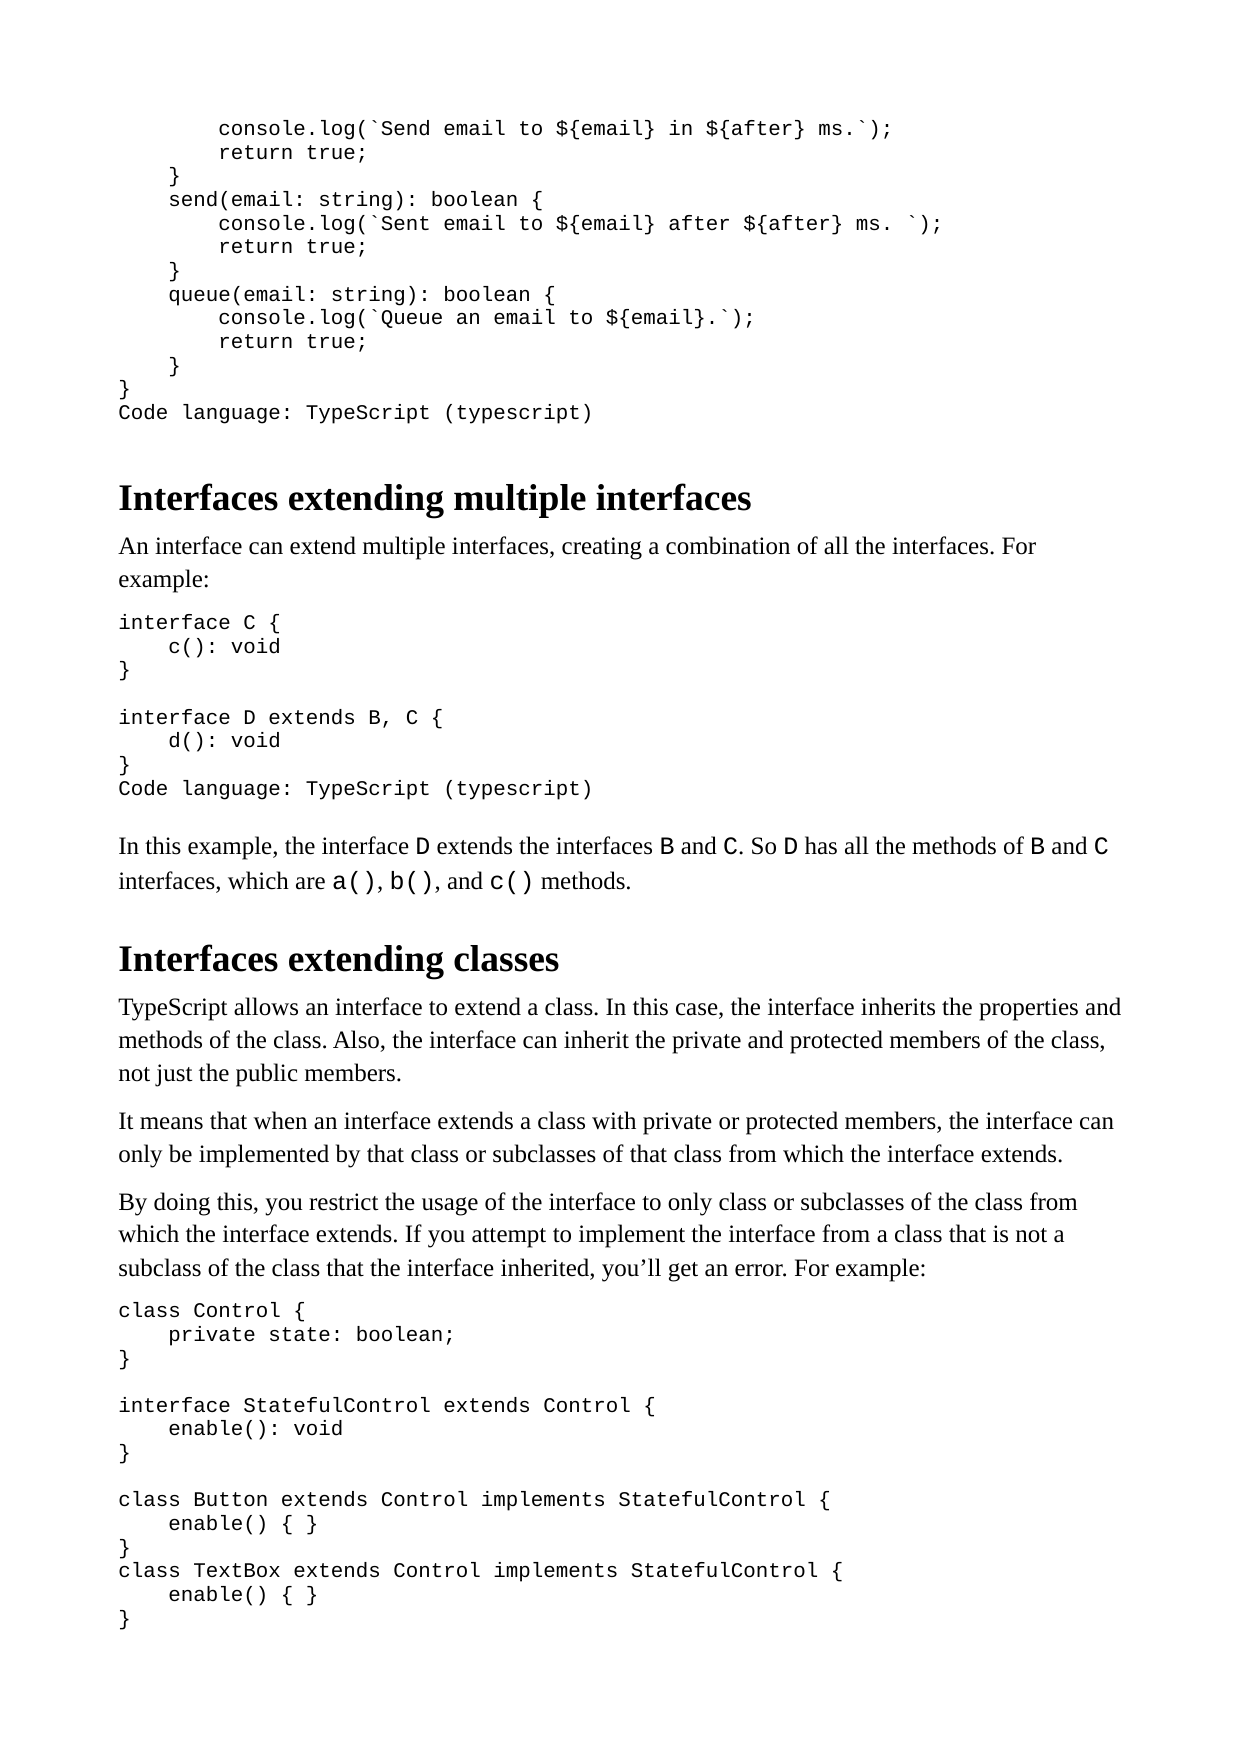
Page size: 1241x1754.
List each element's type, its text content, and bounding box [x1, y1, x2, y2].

text An interface can extend multiple interfaces, creating a combination of all the interfaces. For example: [118, 531, 1122, 593]
text c(): void [118, 636, 1122, 659]
text } [118, 260, 1122, 284]
text enable() { } [118, 1584, 1122, 1608]
text return true; [118, 236, 1122, 260]
text By doing this, you restrict the usage of the interface to only class or subclasses of the class from which the interface extends. If you attempt to implement the interface from a class that is not a subclass of the class that the interface inherited, you’ll get an error. For example: [118, 1187, 1122, 1281]
text enable() { } [118, 1513, 1122, 1537]
text } [118, 659, 1122, 683]
text It means that when an interface extends a class with private or protected members, the interface can only be implemented by that class or subclasses of that class from which the interface extends. [118, 1106, 1122, 1168]
text class Button extends Control implements StatefulControl { [118, 1489, 1122, 1513]
text console.log(`Queue an email to ${email}.`); [118, 307, 1122, 331]
text } [118, 754, 1122, 778]
text In this example, the interface D extends the interfaces B and C. So D has all the methods of B and C interfaces, which are a(), b(), and c() methods. [118, 831, 1122, 897]
text } [118, 1442, 1122, 1466]
text enable(): void [118, 1418, 1122, 1442]
text } [118, 1537, 1122, 1560]
text private state: boolean; [118, 1324, 1122, 1347]
text class TextBox extends Control implements StatefulControl { [118, 1560, 1122, 1584]
text d(): void [118, 730, 1122, 754]
text interface D extends B, C { [118, 707, 1122, 730]
text send(email: string): boolean { [118, 189, 1122, 213]
text } [118, 165, 1122, 189]
text console.log(`Sent email to ${email} after ${after} ms. `); [118, 213, 1122, 236]
text TypeScript allows an interface to extend a class. In this case, the interface inherits the properties and methods of the class. Also, the interface can inherit the private and protected members of the class, not just the public members. [118, 992, 1122, 1087]
text Code language: TypeScript (typescript) [118, 778, 1122, 801]
text Code language: TypeScript (typescript) [118, 402, 1122, 426]
subtitle Interfaces extending multiple interfaces [118, 476, 1122, 519]
text queue(email: string): boolean { [118, 284, 1122, 307]
text } [118, 378, 1122, 402]
text } [118, 1347, 1122, 1371]
text interface StatefulControl extends Control { [118, 1395, 1122, 1418]
text } [118, 1608, 1122, 1631]
text console.log(`Send email to ${email} in ${after} ms.`); [118, 118, 1122, 142]
text return true; [118, 331, 1122, 354]
text return true; [118, 142, 1122, 165]
text interface C { [118, 612, 1122, 636]
text } [118, 354, 1122, 378]
subtitle Interfaces extending classes [118, 937, 1122, 980]
text class Control { [118, 1300, 1122, 1324]
